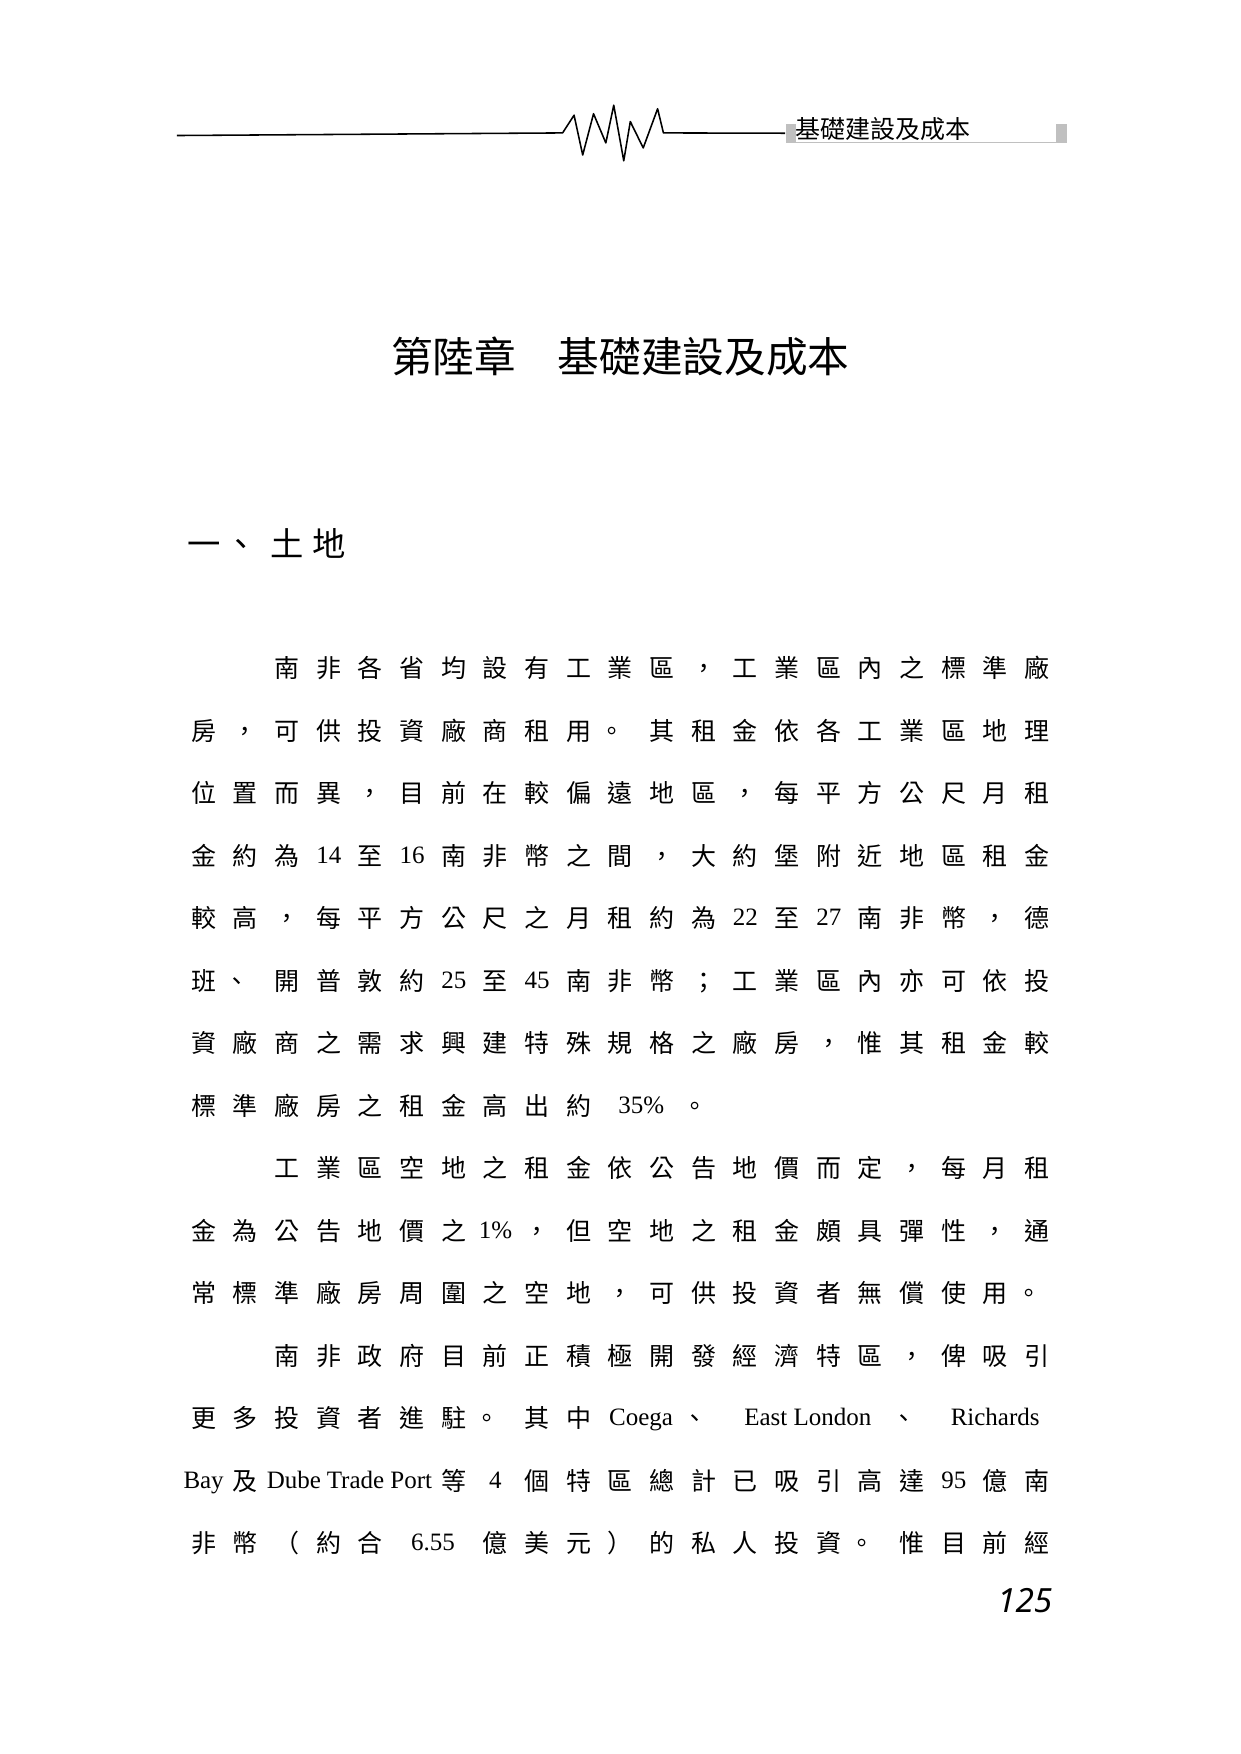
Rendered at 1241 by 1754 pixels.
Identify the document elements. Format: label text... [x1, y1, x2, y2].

text 南非政府目前正積極開發經濟特區，俾吸引更多投資者進駐。其中Coega、East London、Richards Bay及Dube Trade Port等4個特區總計已吸引高達95億南非幣（約合6.55億美元）的私人投資。惟目前經 [183, 1313, 1058, 1563]
text 第陸章 基礎建設及成本 [183, 313, 1058, 375]
text 一、土地 [183, 500, 1058, 563]
text 工業區空地之租金依公告地價而定，每月租金為公告地價之1%，但空地之租金頗具彈性，通常標準廠房周圍之空地，可供投資者無償使用。 [183, 1125, 1058, 1313]
text 南非各省均設有工業區，工業區內之標準廠房，可供投資廠商租用。其租金依各工業區地理位置而異，目前在較偏遠地區，每平方公尺月租金約為14至16南非幣之間，大約堡附近地區租金較高，每平方公尺之月租約為22至27南非幣，德班、開普敦約25至45南非幣；工業區內亦可依投資廠商之需求興建特殊規格之廠房，惟其租金較標準廠房之租金高出約35%。 [183, 625, 1058, 1125]
